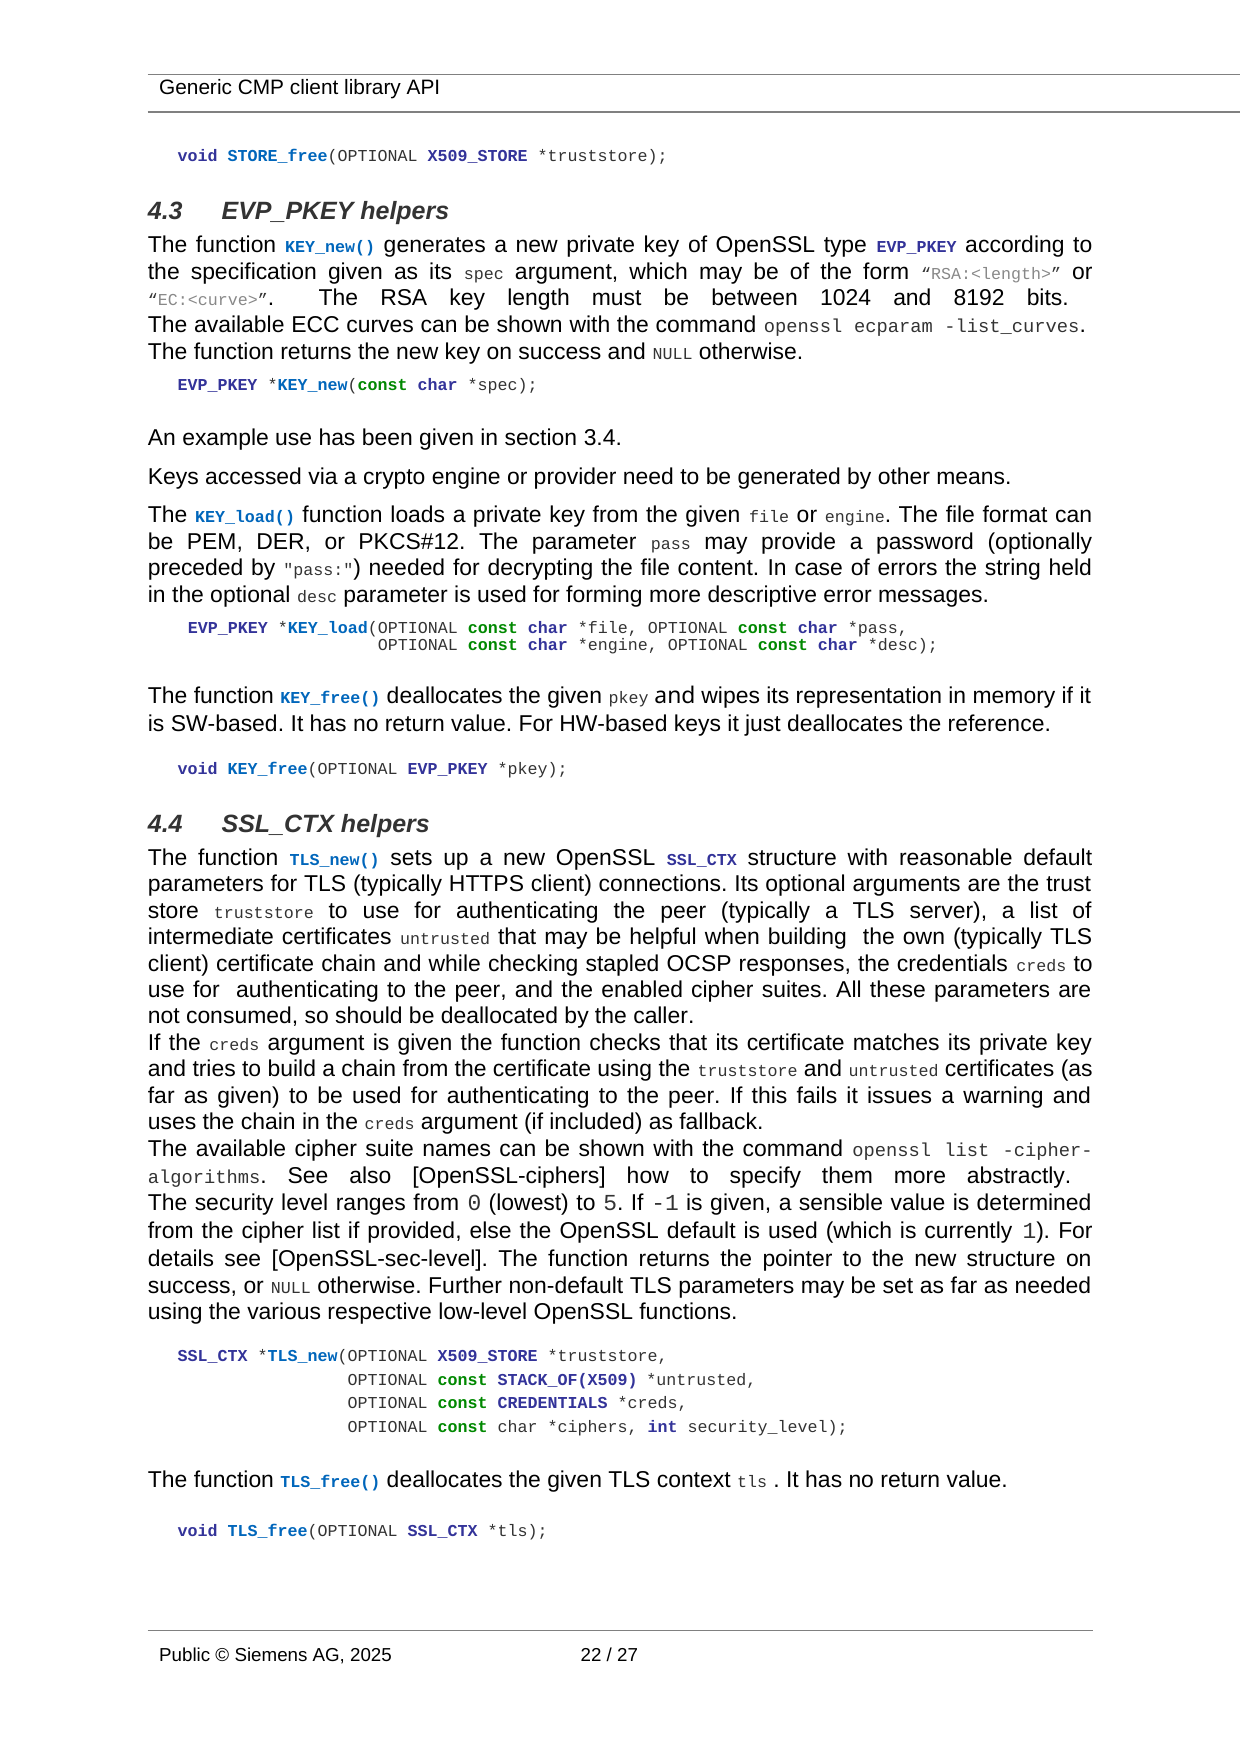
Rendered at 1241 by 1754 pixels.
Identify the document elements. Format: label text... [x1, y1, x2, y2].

text The KEY_load() function loads a private key from the given file or engine. The file format can be PEM, DER, or PKCS#12. The parameter pass may provide a password (optionally preceded by "pass:") needed for decrypting the file content. In case of errors the string held in the optional desc parameter is used for forming more descriptive error messages. [148, 501, 1092, 607]
text void KEY_free(OPTIONAL EVP_PKEY *pkey); [177, 737, 1092, 779]
text The function TLS_new() sets up a new OpenSSL SSL_CTX structure with reasonable default parameters for TLS (typically HTTPS client) connections. Its optional arguments are the trust store truststore to use for authenticating the peer (typically a TLS server), a list of intermediate certificates untrusted that may be helpful when building the own (typically TLS client) certificate chain and while checking stapled OCSP responses, the credentials creds to use for authenticating to the peer, and the enabled cipher suites. All these parameters are not consumed, so should be deallocated by the caller. [148, 844, 1092, 1029]
subtitle EVP_PKEY helpers [148, 196, 1092, 225]
subtitle SSL_CTX helpers [148, 809, 1092, 838]
text The function TLS_free() deallocates the given TLS context tls . It has no return value. [148, 1466, 1092, 1492]
text OPTIONAL const STACK_OF(X509) *untrusted, OPTIONAL const CREDENTIALS *creds, [177, 1372, 1092, 1414]
text If the creds argument is given the function checks that its certificate matches its private key and tries to build a chain from the certificate using the truststore and untrusted certificates (as far as given) to be used for authenticating to the peer. If this fails it issues a warning and uses the chain in the creds argument (if included) as fallback. [148, 1029, 1092, 1134]
text void TLS_free(OPTIONAL SSL_CTX *tls); [177, 1499, 1092, 1541]
text EVP_PKEY *KEY_load(OPTIONAL const char *file, OPTIONAL const char *pass, [148, 620, 1092, 637]
text Keys accessed via a crypto engine or provider need to be generated by other means. [148, 463, 1092, 489]
text OPTIONAL const char *ciphers, int security_level); [177, 1419, 1092, 1437]
text The available cipher suite names can be shown with the command openssl list -cipher-algorithms. See also [OpenSSL-ciphers] how to specify them more abstractly. The security level ranges from 0 (lowest) to 5. If -1 is given, a sensible value is determined from the cipher list if provided, else the OpenSSL default is used (which is currently 1). For details see [OpenSSL-sec-level]. The function returns the pointer to the new structure on success, or NULL otherwise. Further non-default TLS parameters may be set as far as needed using the various respective low-level OpenSSL functions. [148, 1134, 1092, 1324]
text The function KEY_free() deallocates the given pkey and wipes its representation in memory if it is SW-based. It has no return value. For HW-based keys it just deallocates the reference. [148, 679, 1092, 737]
text void STORE_free(OPTIONAL X509_STORE *truststore); [177, 148, 1092, 167]
text The function KEY_new() generates a new private key of OpenSSL type EVP_PKEY according to the specification given as its spec argument, which may be of the form “RSA:<length>” or “EC:<curve>”. The RSA key length must be between 1024 and 8192 bits. The available ECC curves can be shown with the command openssl ecparam -list_curves. The function returns the new key on success and NULL otherwise. [148, 231, 1092, 364]
text OPTIONAL const char *engine, OPTIONAL const char *desc); [148, 637, 1092, 679]
text EVP_PKEY *KEY_new(const char *spec); [177, 377, 1092, 396]
text An example use has been given in section 3.4. [148, 424, 1092, 450]
text SSL_CTX *TLS_new(OPTIONAL X509_STORE *truststore, [177, 1324, 1092, 1367]
